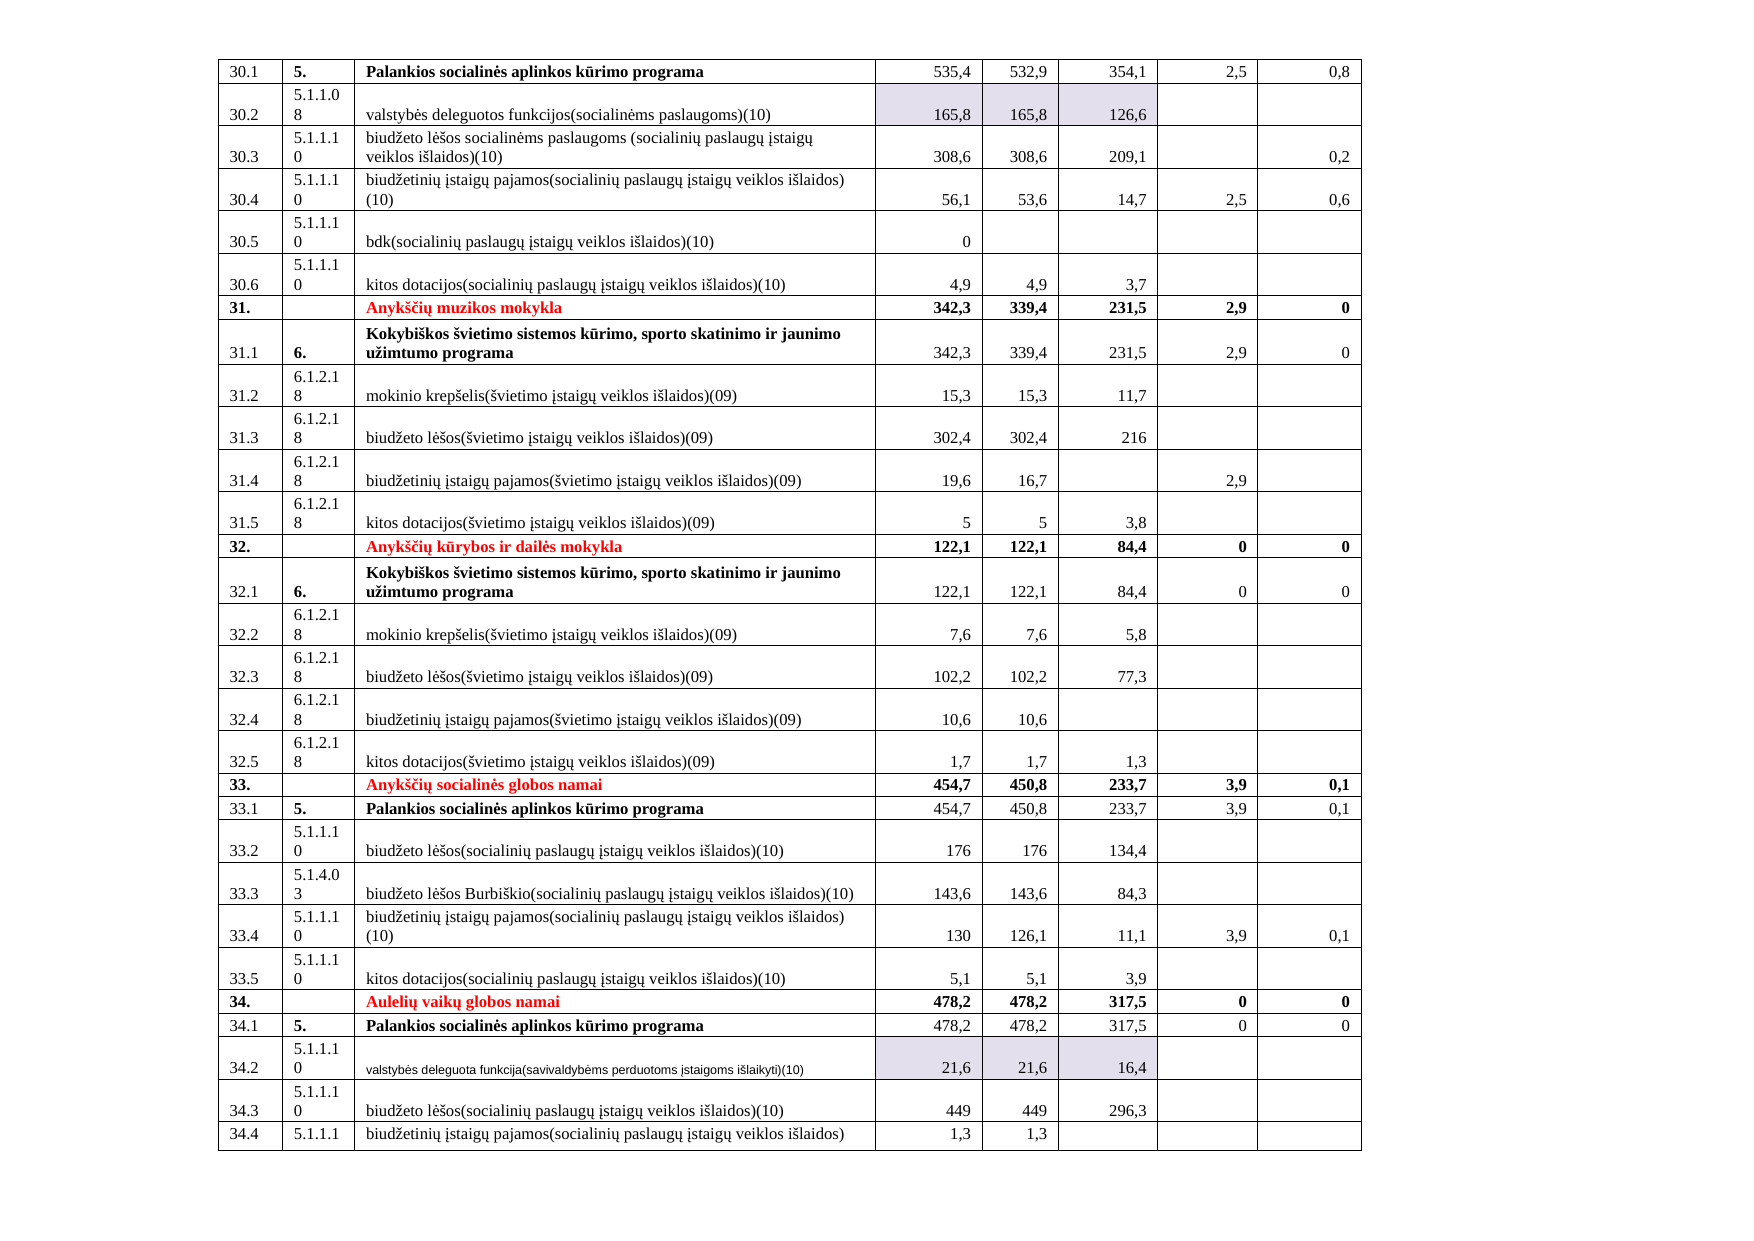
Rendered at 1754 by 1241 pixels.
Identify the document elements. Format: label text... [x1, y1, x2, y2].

table_cell 33.2 [219, 820, 282, 862]
table_cell [1258, 492, 1361, 534]
table_cell kitos dotacijos(švietimo įstaigų veiklos išlaidos)(09) [355, 731, 875, 772]
table_cell biudžetinių įstaigų pajamos(švietimo įstaigų veiklos išlaidos)(09) [355, 689, 875, 730]
table_cell kitos dotacijos(socialinių paslaugų įstaigų veiklos išlaidos)(10) [355, 254, 875, 295]
table_cell 143,6 [983, 863, 1058, 904]
table_cell 449 [876, 1080, 982, 1121]
table_cell 30.4 [219, 169, 282, 210]
table_cell [1258, 211, 1361, 252]
table_cell 478,2 [876, 1014, 982, 1036]
table_cell 0,6 [1258, 169, 1361, 210]
table_cell 5.1.1.10 [283, 254, 354, 295]
table_cell 130 [876, 905, 982, 947]
table_cell 450,8 [983, 797, 1058, 819]
table_cell 34.1 [219, 1014, 282, 1036]
table_cell 31.3 [219, 407, 282, 449]
table_cell 0 [1258, 535, 1361, 557]
table_cell 5.1.1.08 [283, 84, 354, 125]
table_cell 1,7 [983, 731, 1058, 772]
table_cell 339,4 [983, 320, 1058, 364]
table_cell 77,3 [1059, 646, 1157, 687]
table_cell 34.4 [219, 1122, 282, 1149]
table_cell 5.1.1.10 [283, 1080, 354, 1121]
table_cell 0 [1158, 535, 1257, 557]
table_cell 209,1 [1059, 126, 1157, 167]
table_cell 165,8 [876, 84, 982, 125]
table_cell 5.1.1.10 [283, 1037, 354, 1079]
table_cell [1158, 604, 1257, 645]
table_cell [283, 774, 354, 796]
table_cell 5 [876, 492, 982, 534]
table_cell 33.5 [219, 948, 282, 989]
table_cell 296,3 [1059, 1080, 1157, 1121]
table_cell biudžeto lėšos Burbiškio(socialinių paslaugų įstaigų veiklos išlaidos)(10) [355, 863, 875, 904]
table_cell [1258, 1037, 1361, 1079]
table_cell 535,4 [876, 60, 982, 82]
table_cell 165,8 [983, 84, 1058, 125]
table_cell 0 [1258, 320, 1361, 364]
table_cell [1158, 211, 1257, 252]
table_cell biudžeto lėšos socialinėms paslaugoms (socialinių paslaugų įstaigų veiklos išlaidos)(10) [355, 126, 875, 167]
table_cell 3,9 [1158, 774, 1257, 796]
table_cell 1,7 [876, 731, 982, 772]
table_cell 122,1 [876, 558, 982, 602]
table_cell [1059, 211, 1157, 252]
table_cell 342,3 [876, 296, 982, 318]
table_cell 5. [283, 797, 354, 819]
table_cell [1158, 254, 1257, 295]
table_cell 478,2 [983, 990, 1058, 1013]
table_cell 454,7 [876, 774, 982, 796]
table_cell [1059, 450, 1157, 491]
table_cell [1158, 731, 1257, 772]
table_cell 339,4 [983, 296, 1058, 318]
table_cell valstybės deleguota funkcija(savivaldybėms perduotoms įstaigoms išlaikyti)(10) [355, 1037, 875, 1079]
table_cell Aulelių vaikų globos namai [355, 990, 875, 1013]
table_cell 16,7 [983, 450, 1058, 491]
table_cell 0,2 [1258, 126, 1361, 167]
table_cell 32.4 [219, 689, 282, 730]
table_cell 32.2 [219, 604, 282, 645]
table_cell 32. [219, 535, 282, 557]
table_cell 449 [983, 1080, 1058, 1121]
table_cell 1,3 [1059, 731, 1157, 772]
table_cell 6.1.2.18 [283, 365, 354, 406]
table_cell 6. [283, 558, 354, 602]
table_cell kitos dotacijos(socialinių paslaugų įstaigų veiklos išlaidos)(10) [355, 948, 875, 989]
table_cell [1158, 820, 1257, 862]
table_cell [1158, 948, 1257, 989]
table_cell 5. [283, 60, 354, 82]
table_cell [1258, 407, 1361, 449]
table_cell Anykščių kūrybos ir dailės mokykla [355, 535, 875, 557]
table_cell Anykščių socialinės globos namai [355, 774, 875, 796]
table_cell 33.3 [219, 863, 282, 904]
table_cell [283, 990, 354, 1013]
table_cell 3,9 [1158, 797, 1257, 819]
table_cell 4,9 [876, 254, 982, 295]
table_cell 233,7 [1059, 774, 1157, 796]
table_cell 6.1.2.18 [283, 731, 354, 772]
table_cell 7,6 [983, 604, 1058, 645]
table_cell [1158, 1080, 1257, 1121]
table_cell 5.1.4.03 [283, 863, 354, 904]
table_cell 3,8 [1059, 492, 1157, 534]
table_cell [1158, 84, 1257, 125]
table_cell 0,1 [1258, 905, 1361, 947]
table_cell [1158, 863, 1257, 904]
table_cell 342,3 [876, 320, 982, 364]
table_cell 5.1.1.10 [283, 126, 354, 167]
table_cell 11,7 [1059, 365, 1157, 406]
table_cell 0 [1158, 558, 1257, 602]
table_cell 126,1 [983, 905, 1058, 947]
table_cell 31.5 [219, 492, 282, 534]
table_cell 0 [1258, 990, 1361, 1013]
table_cell 30.1 [219, 60, 282, 82]
table_cell [1258, 1080, 1361, 1121]
table_cell [1258, 948, 1361, 989]
table_cell 143,6 [876, 863, 982, 904]
table_cell 0 [876, 211, 982, 252]
table_cell 176 [876, 820, 982, 862]
table_cell 233,7 [1059, 797, 1157, 819]
table_cell 21,6 [983, 1037, 1058, 1079]
table_cell 7,6 [876, 604, 982, 645]
table_cell 0 [1258, 558, 1361, 602]
table_cell 31.1 [219, 320, 282, 364]
table_cell Palankios socialinės aplinkos kūrimo programa [355, 1014, 875, 1036]
table_cell 5 [983, 492, 1058, 534]
table_cell [1158, 689, 1257, 730]
table_cell 53,6 [983, 169, 1058, 210]
table_cell Palankios socialinės aplinkos kūrimo programa [355, 797, 875, 819]
table_cell 176 [983, 820, 1058, 862]
table_cell valstybės deleguotos funkcijos(socialinėms paslaugoms)(10) [355, 84, 875, 125]
table_cell 216 [1059, 407, 1157, 449]
table_cell 3,9 [1059, 948, 1157, 989]
table_cell 5.1.1.10 [283, 211, 354, 252]
table_cell 5.1.1.10 [283, 169, 354, 210]
table_cell [1258, 604, 1361, 645]
table_cell 31.4 [219, 450, 282, 491]
table_cell 84,4 [1059, 535, 1157, 557]
table_cell 5.1.1.10 [283, 820, 354, 862]
table_cell 84,3 [1059, 863, 1157, 904]
table_cell 354,1 [1059, 60, 1157, 82]
table_cell 2,5 [1158, 169, 1257, 210]
table_cell biudžeto lėšos(švietimo įstaigų veiklos išlaidos)(09) [355, 646, 875, 687]
table_cell Kokybiškos švietimo sistemos kūrimo, sporto skatinimo ir jaunimo užimtumo programa [355, 558, 875, 602]
table_cell 16,4 [1059, 1037, 1157, 1079]
table_cell 4,9 [983, 254, 1058, 295]
table_cell 5,8 [1059, 604, 1157, 645]
table_cell [1258, 254, 1361, 295]
table_cell Kokybiškos švietimo sistemos kūrimo, sporto skatinimo ir jaunimo užimtumo programa [355, 320, 875, 364]
table_cell 2,5 [1158, 60, 1257, 82]
table_cell [1258, 1122, 1361, 1149]
table_cell 6.1.2.18 [283, 604, 354, 645]
table_cell 11,1 [1059, 905, 1157, 947]
table_cell biudžetinių įstaigų pajamos(švietimo įstaigų veiklos išlaidos)(09) [355, 450, 875, 491]
table_cell 3,7 [1059, 254, 1157, 295]
table_cell biudžeto lėšos(švietimo įstaigų veiklos išlaidos)(09) [355, 407, 875, 449]
table_cell 15,3 [983, 365, 1058, 406]
table_cell mokinio krepšelis(švietimo įstaigų veiklos išlaidos)(09) [355, 604, 875, 645]
table_cell 231,5 [1059, 296, 1157, 318]
table_cell 32.5 [219, 731, 282, 772]
table_cell 1,3 [983, 1122, 1058, 1149]
table_cell [1258, 450, 1361, 491]
table_cell [1059, 689, 1157, 730]
table_cell [1059, 1122, 1157, 1149]
table_cell 30.3 [219, 126, 282, 167]
table_cell 5. [283, 1014, 354, 1036]
table_cell [1158, 492, 1257, 534]
table_cell biudžeto lėšos(socialinių paslaugų įstaigų veiklos išlaidos)(10) [355, 1080, 875, 1121]
table_cell [1258, 365, 1361, 406]
table_cell 30.5 [219, 211, 282, 252]
table_cell biudžetinių įstaigų pajamos(socialinių paslaugų įstaigų veiklos išlaidos) [355, 1122, 875, 1149]
table_cell 6.1.2.18 [283, 492, 354, 534]
table_cell 1,3 [876, 1122, 982, 1149]
table_cell 31.2 [219, 365, 282, 406]
table_cell biudžetinių įstaigų pajamos(socialinių paslaugų įstaigų veiklos išlaidos)(10) [355, 169, 875, 210]
table_cell 33.4 [219, 905, 282, 947]
table_cell 30.2 [219, 84, 282, 125]
table_cell 122,1 [876, 535, 982, 557]
table_cell Palankios socialinės aplinkos kūrimo programa [355, 60, 875, 82]
table_cell 454,7 [876, 797, 982, 819]
table_cell 5.1.1.10 [283, 948, 354, 989]
table_cell 2,9 [1158, 296, 1257, 318]
table_cell 0 [1158, 990, 1257, 1013]
table_cell mokinio krepšelis(švietimo įstaigų veiklos išlaidos)(09) [355, 365, 875, 406]
table_cell [1158, 407, 1257, 449]
table_cell 21,6 [876, 1037, 982, 1079]
table_cell 30.6 [219, 254, 282, 295]
table_cell biudžetinių įstaigų pajamos(socialinių paslaugų įstaigų veiklos išlaidos)(10) [355, 905, 875, 947]
table_cell Anykščių muzikos mokykla [355, 296, 875, 318]
table_cell 2,9 [1158, 320, 1257, 364]
table_cell 231,5 [1059, 320, 1157, 364]
table_cell 122,1 [983, 535, 1058, 557]
table_cell 102,2 [876, 646, 982, 687]
table_cell [1258, 820, 1361, 862]
table_cell [1258, 863, 1361, 904]
table_cell 6.1.2.18 [283, 450, 354, 491]
table_cell [283, 296, 354, 318]
table_cell [1258, 731, 1361, 772]
table_cell [1258, 84, 1361, 125]
table_cell 0,8 [1258, 60, 1361, 82]
table_cell 6.1.2.18 [283, 689, 354, 730]
table_cell 134,4 [1059, 820, 1157, 862]
table_cell [1158, 646, 1257, 687]
table_cell 34.2 [219, 1037, 282, 1079]
table_cell 478,2 [876, 990, 982, 1013]
table_cell 532,9 [983, 60, 1058, 82]
table_cell 6.1.2.18 [283, 646, 354, 687]
table_cell 0 [1158, 1014, 1257, 1036]
table_cell [983, 211, 1058, 252]
table_cell 14,7 [1059, 169, 1157, 210]
table_cell 33. [219, 774, 282, 796]
table_cell 2,9 [1158, 450, 1257, 491]
table_cell [1158, 1037, 1257, 1079]
table_cell 478,2 [983, 1014, 1058, 1036]
table_cell [1258, 689, 1361, 730]
table_cell [1258, 646, 1361, 687]
table_cell 10,6 [876, 689, 982, 730]
table_cell 10,6 [983, 689, 1058, 730]
table_cell 302,4 [983, 407, 1058, 449]
table_cell 308,6 [983, 126, 1058, 167]
table_cell 0,1 [1258, 797, 1361, 819]
table_cell 317,5 [1059, 1014, 1157, 1036]
table_cell bdk(socialinių paslaugų įstaigų veiklos išlaidos)(10) [355, 211, 875, 252]
table_cell 5.1.1.10 [283, 905, 354, 947]
table_cell 56,1 [876, 169, 982, 210]
table_cell [1158, 365, 1257, 406]
table_cell [1158, 1122, 1257, 1149]
table_cell [1158, 126, 1257, 167]
table_cell 5,1 [983, 948, 1058, 989]
table_cell 5.1.1.1 [283, 1122, 354, 1149]
table_cell 6. [283, 320, 354, 364]
table_cell 3,9 [1158, 905, 1257, 947]
table_cell 34.3 [219, 1080, 282, 1121]
table_cell 31. [219, 296, 282, 318]
table_cell 126,6 [1059, 84, 1157, 125]
table_cell 302,4 [876, 407, 982, 449]
table_cell [283, 535, 354, 557]
table_cell 0 [1258, 296, 1361, 318]
table_cell 308,6 [876, 126, 982, 167]
table_cell kitos dotacijos(švietimo įstaigų veiklos išlaidos)(09) [355, 492, 875, 534]
table_cell 0 [1258, 1014, 1361, 1036]
table_cell 84,4 [1059, 558, 1157, 602]
table_cell 19,6 [876, 450, 982, 491]
table_cell 122,1 [983, 558, 1058, 602]
table_cell 32.1 [219, 558, 282, 602]
table_cell 6.1.2.18 [283, 407, 354, 449]
table_cell 450,8 [983, 774, 1058, 796]
table_cell 5,1 [876, 948, 982, 989]
table_cell 317,5 [1059, 990, 1157, 1013]
table_cell 102,2 [983, 646, 1058, 687]
table_cell 34. [219, 990, 282, 1013]
table_cell 33.1 [219, 797, 282, 819]
table_cell 0,1 [1258, 774, 1361, 796]
table_cell 32.3 [219, 646, 282, 687]
table_cell biudžeto lėšos(socialinių paslaugų įstaigų veiklos išlaidos)(10) [355, 820, 875, 862]
table_cell 15,3 [876, 365, 982, 406]
